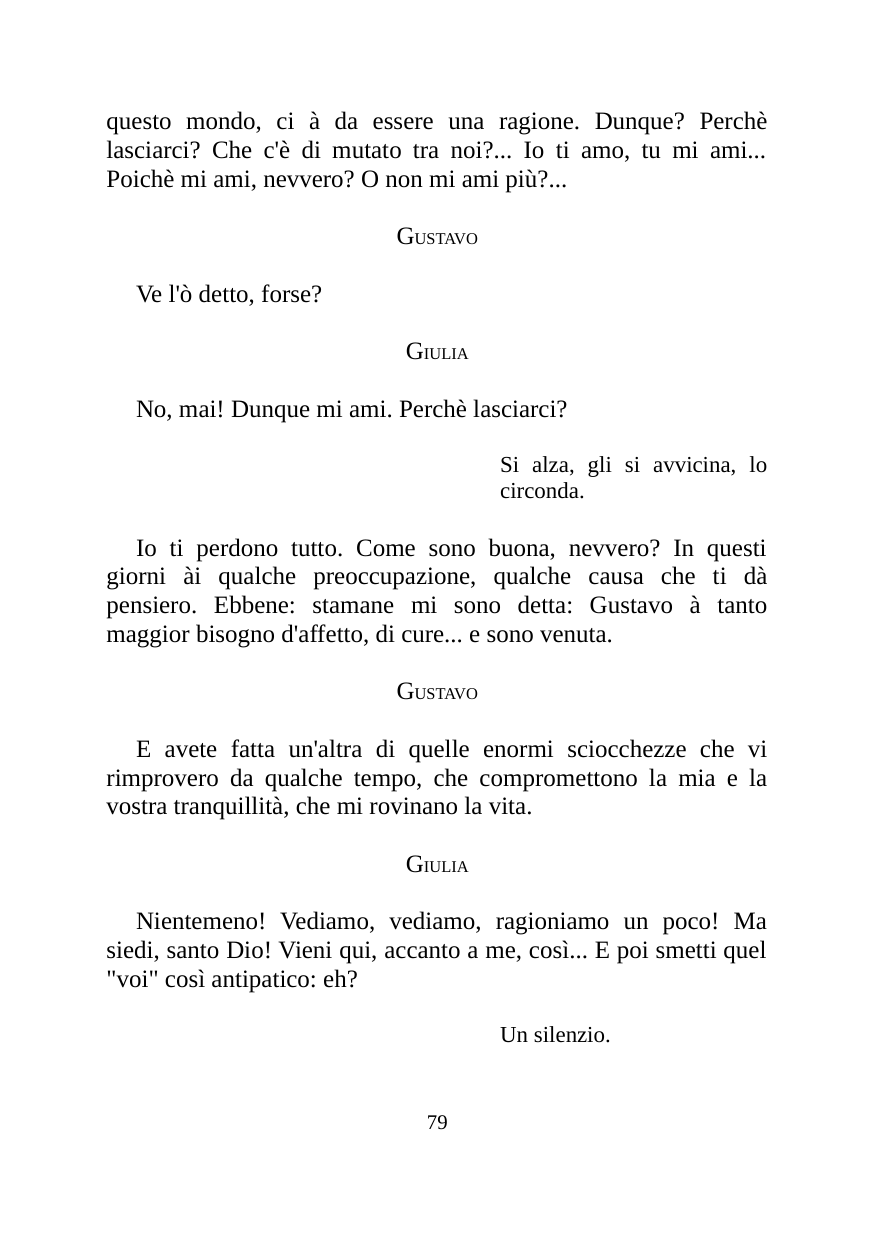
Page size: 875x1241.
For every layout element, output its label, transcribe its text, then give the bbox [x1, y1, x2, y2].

text E avete fatta un'altra di quelle enormi sciocchezze che vi rimprovero da qualche tempo, che compromettono la mia e la vostra tranquillità, che mi rovinano la vita. [106, 734, 768, 820]
text Giulia [106, 336, 768, 365]
text Gustavo [106, 676, 768, 705]
text Io ti perdono tutto. Come sono buona, nevvero? In questi giorni ài qualche preoccupazione, qualche causa che ti dà pensiero. Ebbene: stamane mi sono detta: Gustavo à tanto maggior bisogno d'affetto, di cure... e sono venuta. [106, 533, 768, 648]
text Ve l'ò detto, forse? [106, 279, 768, 307]
text Giulia [106, 849, 768, 878]
text Un silenzio. [500, 1021, 768, 1048]
text questo mondo, ci à da essere una ragione. Dunque? Perchè lasciarci? Che c'è di mutato tra noi?... Io ti amo, tu mi ami... Poichè mi ami, nevvero? O non mi ami più?... [106, 106, 768, 192]
text Gustavo [106, 221, 768, 250]
text Nientemeno! Vediamo, vediamo, ragioniamo un poco! Ma siedi, santo Dio! Vieni qui, accanto a me, così... E poi smetti quel "voi" così antipatico: eh? [106, 906, 768, 993]
text Si alza, gli si avvicina, lo circonda. [500, 451, 768, 504]
text No, mai! Dunque mi ami. Perchè lasciarci? [106, 394, 768, 422]
